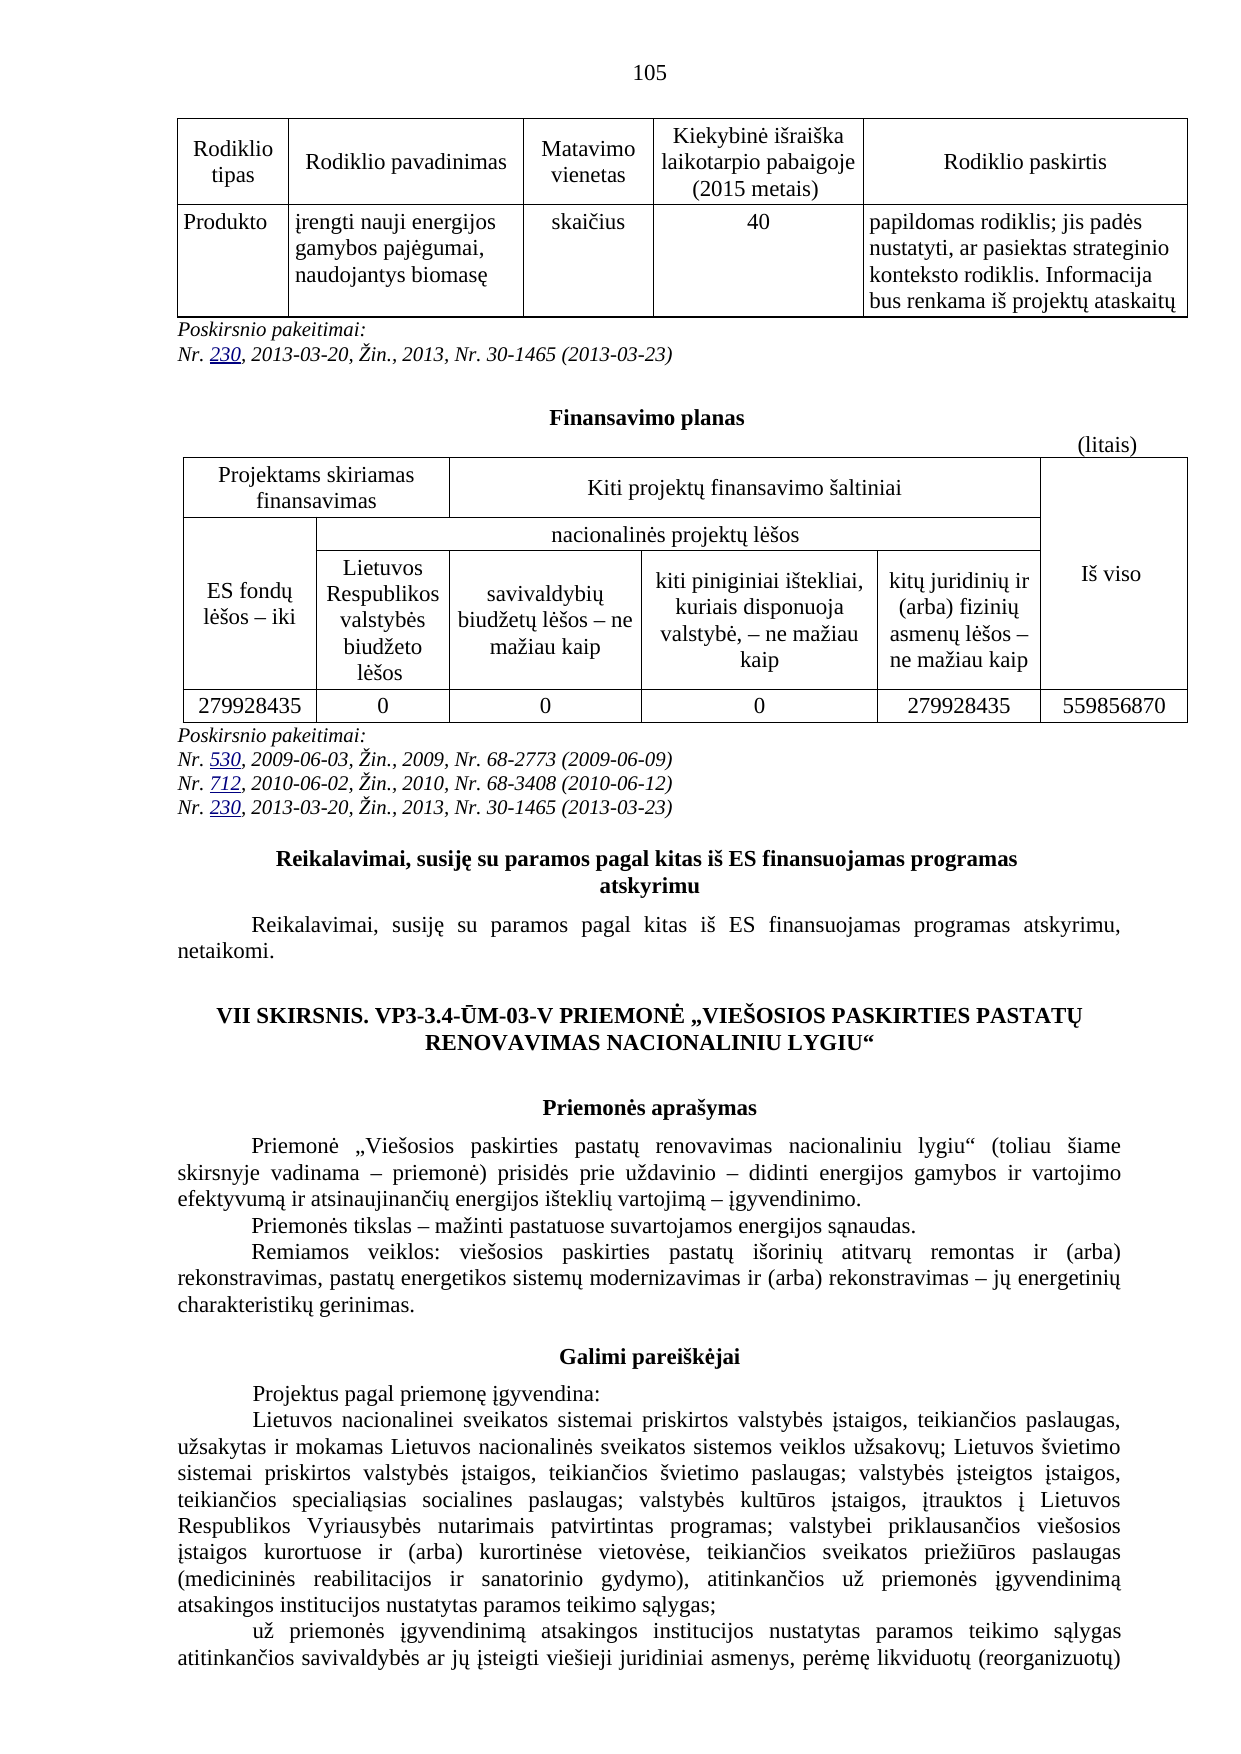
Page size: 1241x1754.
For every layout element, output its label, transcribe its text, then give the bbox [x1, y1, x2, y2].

table_cell Lietuvos Res­publikos valsty­bės biudžeto lėšos [317, 551, 449, 688]
table_header Kiti projektų finansavimo šaltiniai [450, 458, 1040, 517]
table_cell skaičius [524, 205, 653, 316]
text VII SKIRSNIS. VP3-3.4-ŪM-03-V PRIEMONĖ „VIEŠOSIOS PASKIRTIES PASTATŲ RENOVAVIMAS NACIONALINIU LYGIU“ [177, 1002, 1122, 1055]
table_cell 279928435 [184, 690, 316, 722]
text Projektus pagal priemonę įgyvendina: [177, 1380, 1122, 1407]
table_cell 0 [450, 690, 641, 722]
table_header Iš viso [1041, 458, 1187, 688]
text Priemonė „Viešosios paskirties pastatų renovavimas nacionaliniu lygiu“ (toliau šiame skirsnyje vadinama – priemonė) prisidės prie uždavinio – didinti energijos gamybos ir vartojimo efektyvumą ir atsinaujinančių energijos išteklių vartojimą – įgyvendinimo. [177, 1133, 1122, 1212]
table_cell 40 [654, 205, 863, 316]
table_cell papildomas rodiklis; jis padės nustatyti, ar pasiektas strateginio konteksto rodik­lis. Informacija bus renkama iš projektų ataskaitų [864, 205, 1187, 316]
table_header Rodiklio paskirtis [864, 119, 1187, 204]
table_header Rodiklio pavadinimas [289, 119, 523, 204]
text Nr. 230, 2013-03-20, Žin., 2013, Nr. 30-1465 (2013-03-23) [177, 341, 1122, 366]
text Remiamos veiklos: viešosios paskirties pastatų išorinių atitvarų remontas ir (arba) rekonstravimas, pastatų energetikos sistemų modernizavimas ir (arba) rekonstravimas – jų energetinių charakteristikų gerinimas. [177, 1238, 1122, 1317]
text Nr. 530, 2009-06-03, Žin., 2009, Nr. 68-2773 (2009-06-09) [177, 747, 1122, 771]
table_cell kiti piniginiai ištekliai, kuriais disponuoja valstybė, – ne mažiau kaip [642, 551, 877, 688]
text Finansavimo planas [177, 404, 1122, 431]
table_cell savivaldybių biudžetų lėšos – ne mažiau kaip [450, 551, 641, 688]
table_cell kitų juridinių ir (arba) fizinių asmenų lėšos – ne mažiau kaip [878, 551, 1040, 688]
text už priemonės įgyvendinimą atsakingos institucijos nustatytas paramos teikimo sąlygas atitinkančios savivaldybės ar jų įsteigti viešieji juridiniai asmenys, perėmę likviduotų (reorganizuotų) [177, 1617, 1122, 1670]
text Priemonės tikslas – mažinti pastatuose suvartojamos energijos sąnaudas. [177, 1212, 1122, 1238]
table_cell ES fondų lėšos – iki [184, 518, 316, 688]
text Reikalavimai, susiję su paramos pagal kitas iš ES finansuojamas programas atskyrimu [177, 845, 1122, 898]
table_cell įrengti nauji energijos gamybos pajėgumai, naudojantys biomasę [289, 205, 523, 316]
table_header Rodiklio tipas [178, 119, 288, 204]
table_cell 559856870 [1041, 690, 1187, 722]
text Nr. 230, 2013-03-20, Žin., 2013, Nr. 30-1465 (2013-03-23) [177, 795, 1122, 819]
table_cell Produkto [178, 205, 288, 316]
table_header Kiekybinė išraiška laikotarpio pabaigoje (2015 metais) [654, 119, 863, 204]
table_cell 0 [642, 690, 877, 722]
text Galimi pareiškėjai [177, 1343, 1122, 1370]
text Poskirsnio pakeitimai: [177, 723, 1122, 747]
text (litais) [1034, 431, 1181, 457]
text Nr. 712, 2010-06-02, Žin., 2010, Nr. 68-3408 (2010-06-12) [177, 771, 1122, 795]
text Reikalavimai, susiję su paramos pagal kitas iš ES finansuojamas programas atskyrimu, netaikomi. [177, 911, 1122, 963]
table_header Matavimo vienetas [524, 119, 653, 204]
text Lietuvos nacionalinei sveikatos sistemai priskirtos valstybės įstaigos, teikiančios paslaugas, užsakytas ir mokamas Lietuvos nacionalinės sveikatos sistemos veiklos užsakovų; Lietuvos švietimo sistemai priskirtos valstybės įstaigos, teikiančios švietimo paslaugas; valstybės įsteigtos įstaigos, teikiančios specialiąsias socialines paslaugas; valstybės kultūros įstaigos, įtrauktos į Lietuvos Respublikos Vyriausybės nutarimais patvirtintas programas; valstybei priklausančios viešosios įstaigos kurortuose ir (arba) kurortinėse vietovėse, teikiančios sveikatos priežiūros paslaugas (medicininės reabilitacijos ir sanatorinio gydymo), atitinkančios už priemonės įgyvendinimą atsakingos institucijos nustatytas paramos teikimo sąlygas; [177, 1407, 1122, 1617]
text Poskirsnio pakeitimai: [177, 318, 1122, 341]
table_header Projektams skiriamas finansavimas [184, 458, 449, 517]
table_cell 279928435 [878, 690, 1040, 722]
text Priemonės aprašymas [177, 1094, 1122, 1120]
table_cell 0 [317, 690, 449, 722]
table_cell nacionalinės projektų lėšos [317, 518, 1040, 550]
